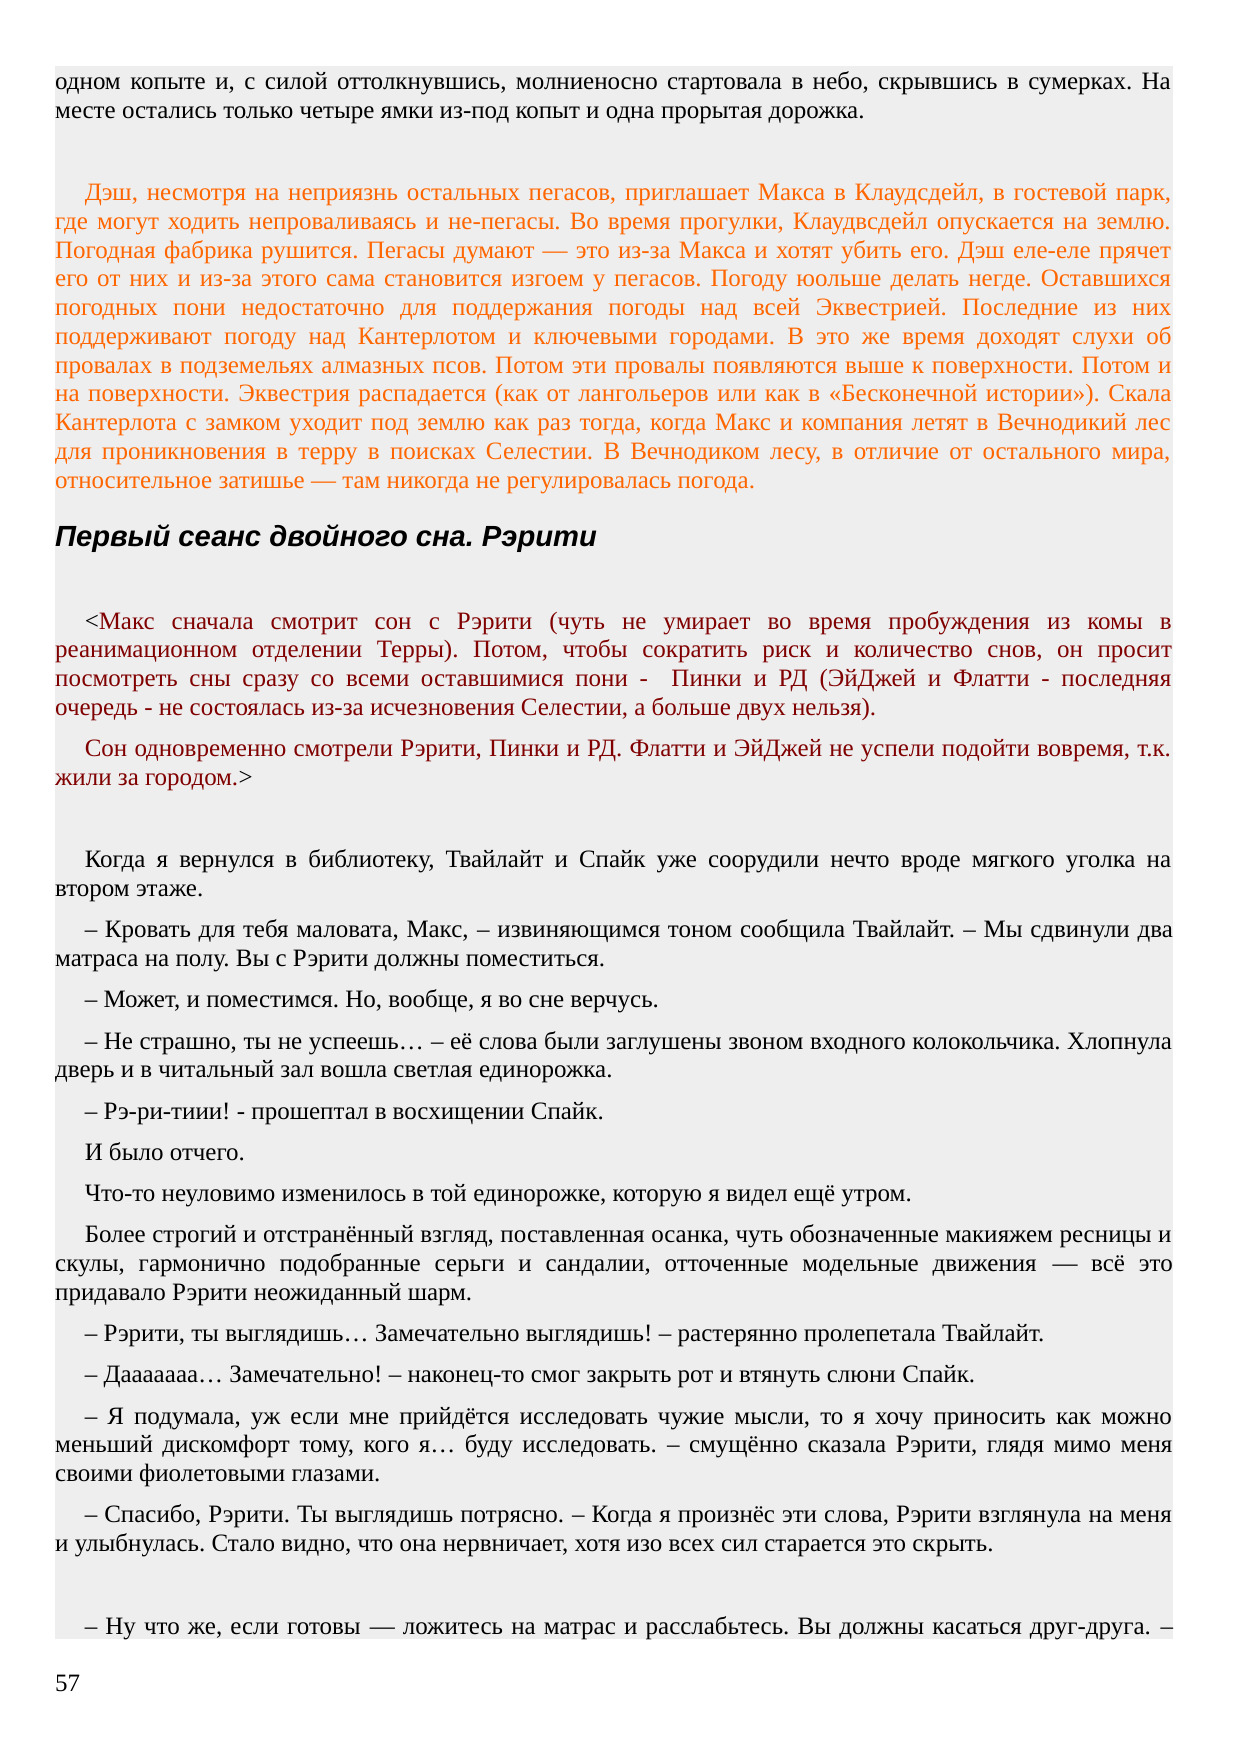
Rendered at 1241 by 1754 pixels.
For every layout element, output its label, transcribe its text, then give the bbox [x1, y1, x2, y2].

text – Кровать для тебя маловата, Макс, – извиняющимся тоном сообщила Твайлайт. – Мы сдвинули два матраса на полу. Вы с Рэрити должны поместиться. [55, 914, 1173, 972]
text Что-то неуловимо изменилось в той единорожке, которую я видел ещё утром. [55, 1178, 1173, 1207]
text – Не страшно, ты не успеешь… – её слова были заглушены звоном входного колокольчика. Хлопнула дверь и в читальный зал вошла светлая единорожка. [55, 1026, 1173, 1083]
text – Ну что же, если готовы — ложитесь на матрас и расслабьтесь. Вы должны касаться друг-друга. – [55, 1611, 1173, 1639]
text – Дааааааа… Замечательно! – наконец-то смог закрыть рот и втянуть слюни Спайк. [55, 1359, 1173, 1388]
text – Спасибо, Рэрити. Ты выглядишь потрясно. – Когда я произнёс эти слова, Рэрити взглянула на меня и улыбнулась. Стало видно, что она нервничает, хотя изо всех сил старается это скрыть. [55, 1499, 1173, 1557]
text Когда я вернулся в библиотеку, Твайлайт и Спайк уже соорудили нечто вроде мягкого уголка на втором этаже. [55, 844, 1173, 902]
text – Рэрити, ты выглядишь… Замечательно выглядишь! – растерянно пролепетала Твайлайт. [55, 1318, 1173, 1347]
text – Может, и поместимся. Но, вообще, я во сне верчусь. [55, 984, 1173, 1013]
text Сон одновременно смотрели Рэрити, Пинки и РД. Флатти и ЭйДжей не успели подойти вовремя, т.к. жили за городом.> [55, 733, 1173, 791]
subtitle Первый сеанс двойного сна. Рэрити [55, 518, 1173, 552]
text одном копыте и, с силой оттолкнувшись, молниеносно стартовала в небо, скрывшись в сумерках. На месте остались только четыре ямки из-под копыт и одна прорытая дорожка. [55, 66, 1173, 123]
text <Макс сначала смотрит сон с Рэрити (чуть не умирает во время пробуждения из комы в реанимационном отделении Терры). Потом, чтобы сократить риск и количество снов, он просит посмотреть сны сразу со всеми оставшимися пони - Пинки и РД (ЭйДжей и Флатти - последняя очередь - не состоялась из-за исчезновения Селестии, а больше двух нельзя). [55, 606, 1173, 721]
text – Я подумала, уж если мне прийдётся исследовать чужие мысли, то я хочу приносить как можно меньший дискомфорт тому, кого я… буду исследовать. – смущённо сказала Рэрити, глядя мимо меня своими фиолетовыми глазами. [55, 1401, 1173, 1487]
text Дэш, несмотря на неприязнь остальных пегасов, приглашает Макса в Клаудсдейл, в гостевой парк, где могут ходить непроваливаясь и не-пегасы. Во время прогулки, Клаудвсдейл опускается на землю. Погодная фабрика рушится. Пегасы думают — это из-за Макса и хотят убить его. Дэш еле-еле прячет его от них и из-за этого сама становится изгоем у пегасов. Погоду юольше делать негде. Оставшихся погодных пони недостаточно для поддержания погоды над всей Эквестрией. Последние из них поддерживают погоду над Кантерлотом и ключевыми городами. В это же время доходят слухи об провалах в подземельях алмазных псов. Потом эти провалы появляются выше к поверхности. Потом и на поверхности. Эквестрия распадается (как от лангольеров или как в «Бесконечной истории»). Скала Кантерлота с замком уходит под землю как раз тогда, когда Макс и компания летят в Вечнодикий лес для проникновения в терру в поисках Селестии. В Вечнодиком лесу, в отличие от остального мира, относительное затишье — там никогда не регулировалась погода. [55, 177, 1173, 493]
text Более строгий и отстранённый взгляд, поставленная осанка, чуть обозначенные макияжем ресницы и скулы, гармонично подобранные серьги и сандалии, отточенные модельные движения — всё это придавало Рэрити неожиданный шарм. [55, 1219, 1173, 1306]
text И было отчего. [55, 1137, 1173, 1166]
text – Рэ-ри-тиии! - прошептал в восхищении Спайк. [55, 1096, 1173, 1124]
